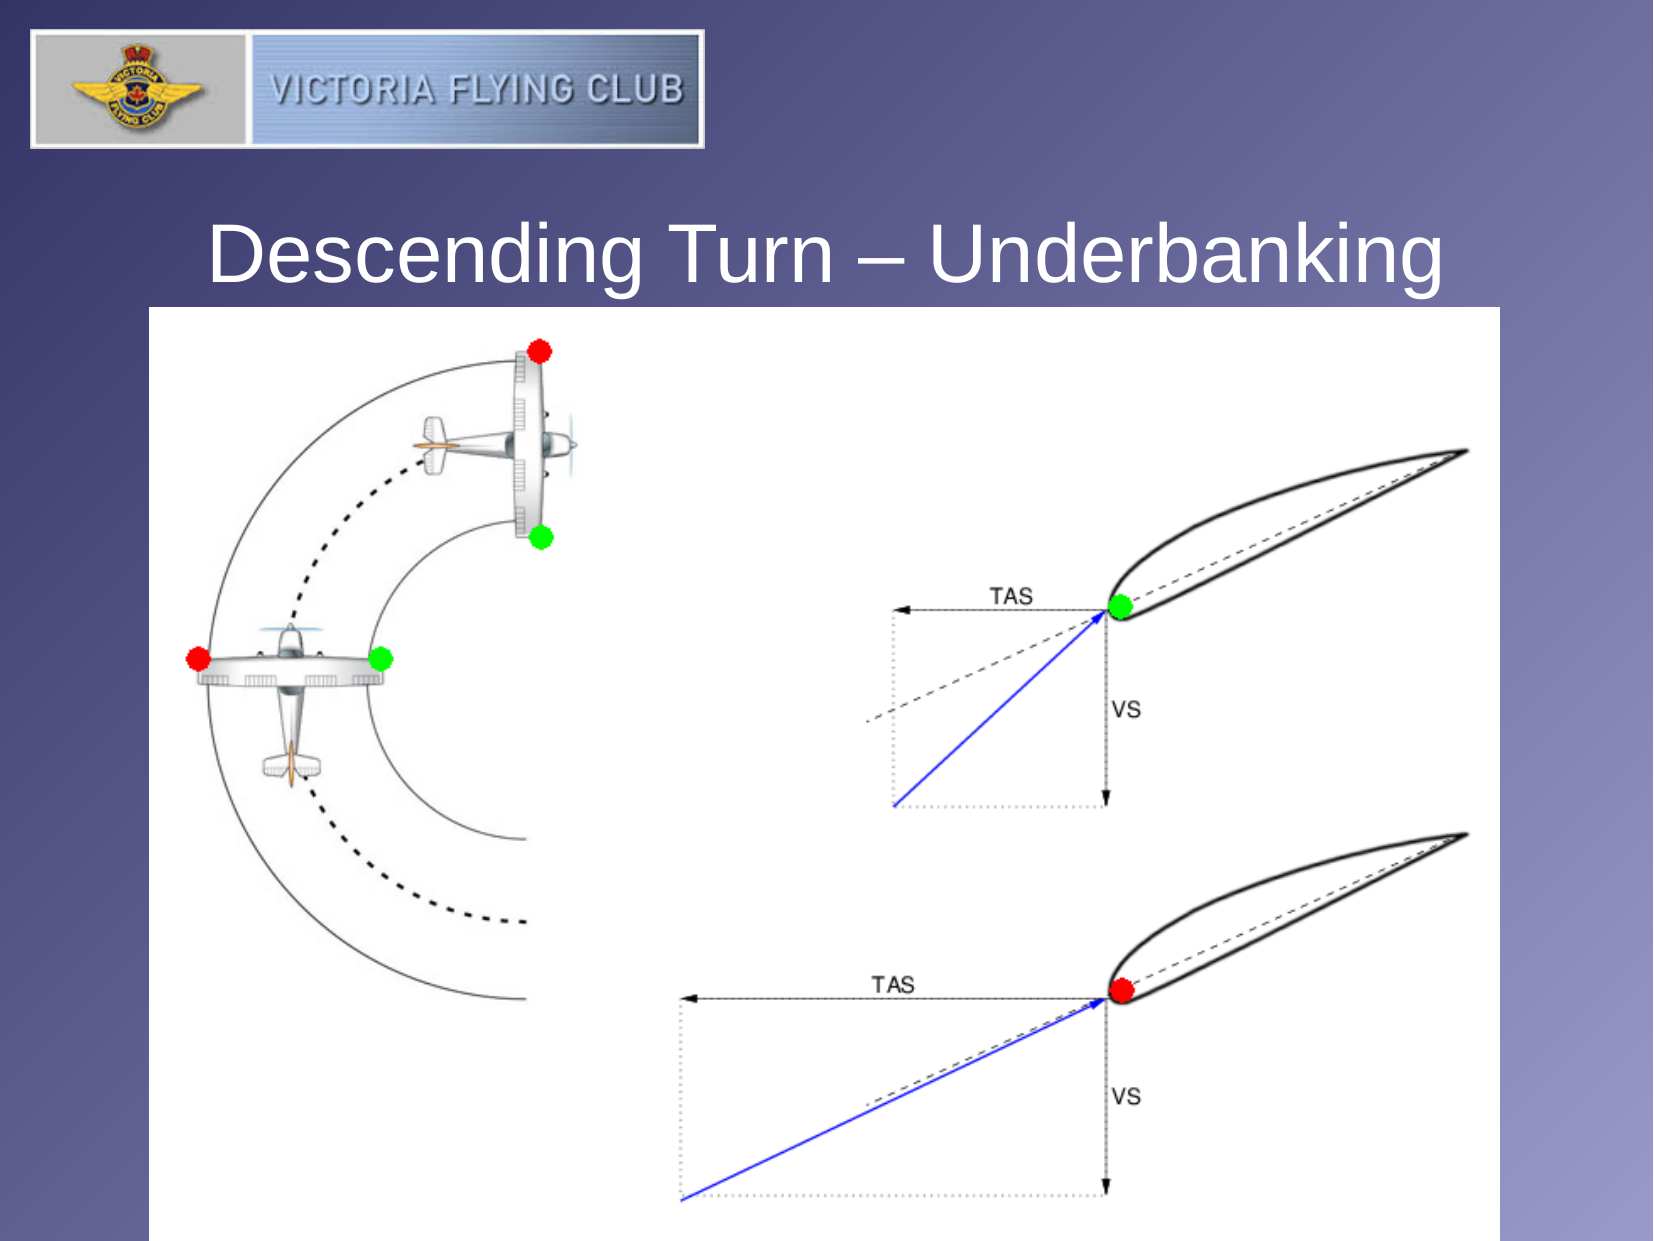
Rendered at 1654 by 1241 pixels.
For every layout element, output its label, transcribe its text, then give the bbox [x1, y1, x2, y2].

picture [149, 307, 1500, 1241]
title Descending Turn – Underbanking [82, 150, 1571, 358]
picture [30, 29, 705, 149]
